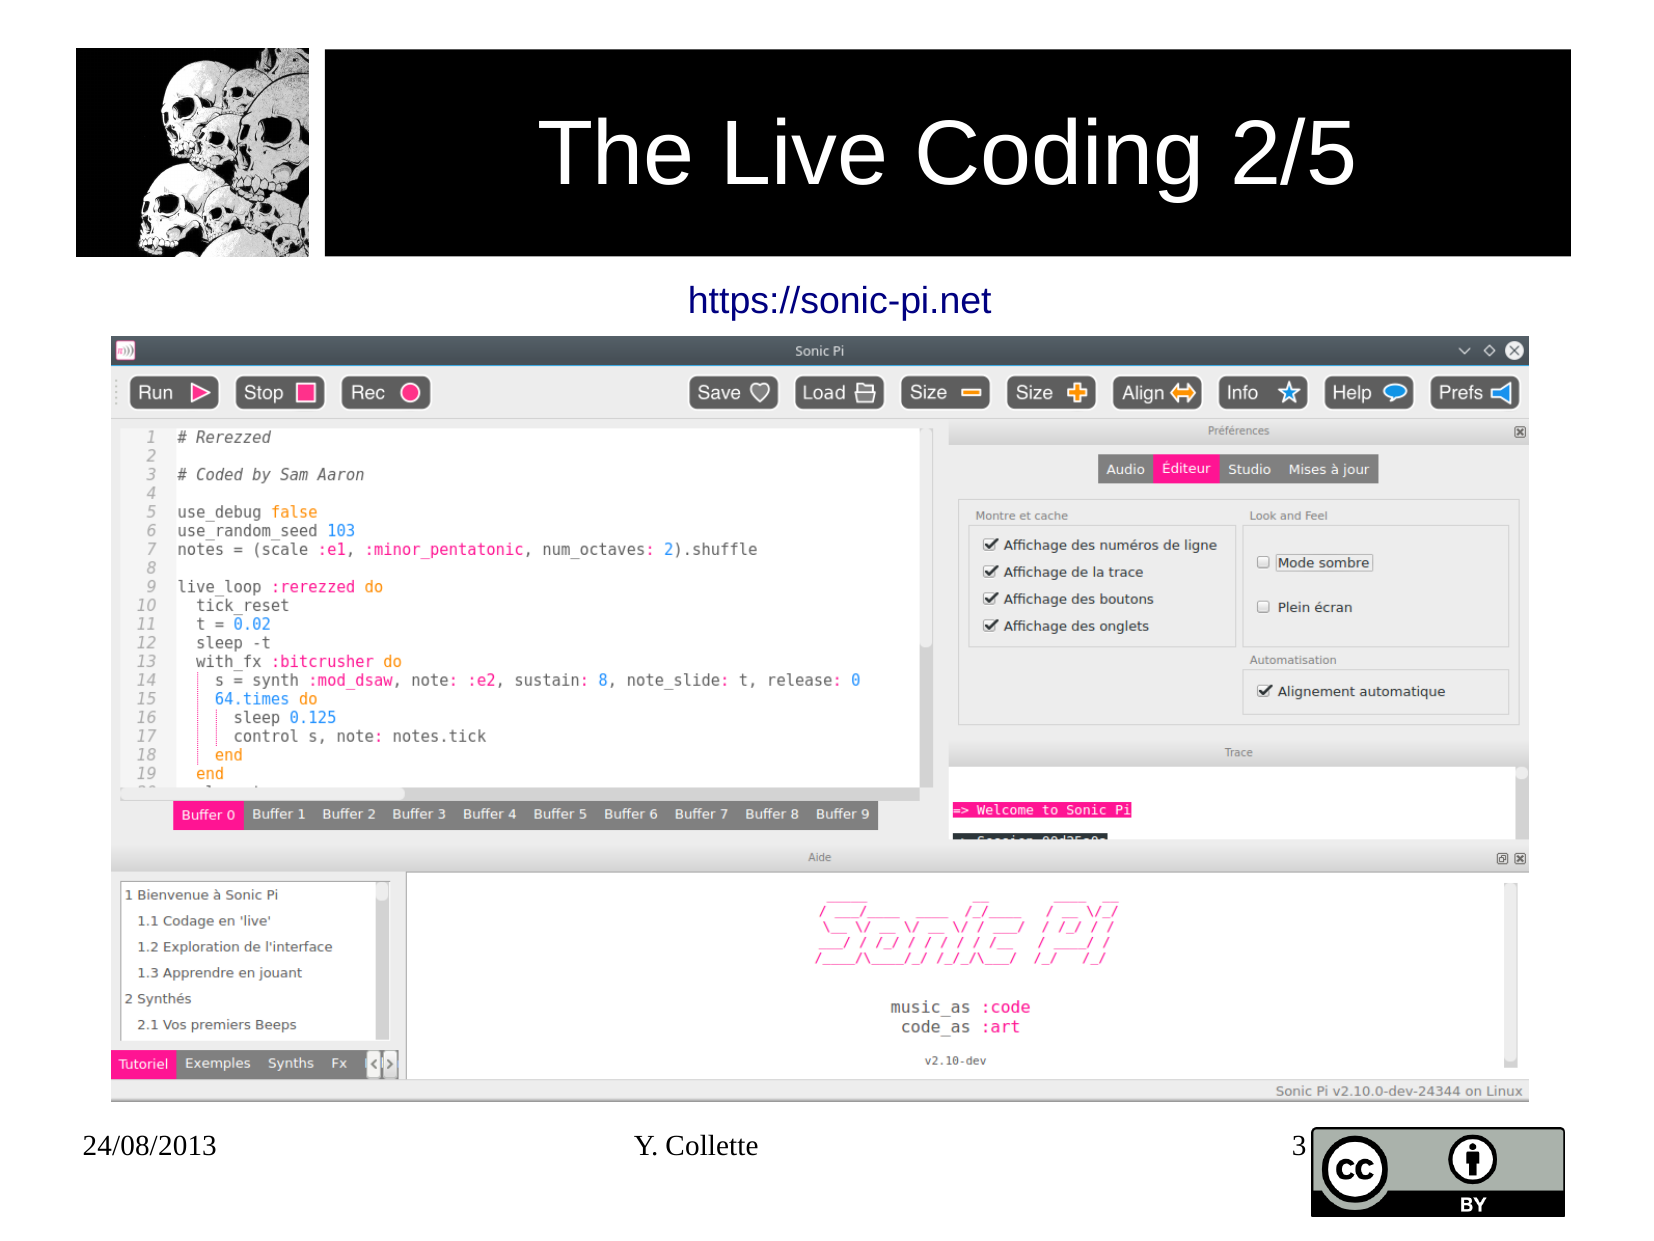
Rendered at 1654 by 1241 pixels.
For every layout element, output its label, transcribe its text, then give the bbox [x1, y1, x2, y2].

picture [111, 336, 1529, 1102]
text_box https://sonic-pi.net [673, 271, 1063, 329]
picture [1311, 1127, 1565, 1217]
title The Live Coding 2/5 [324, 49, 1571, 257]
picture [76, 48, 309, 257]
